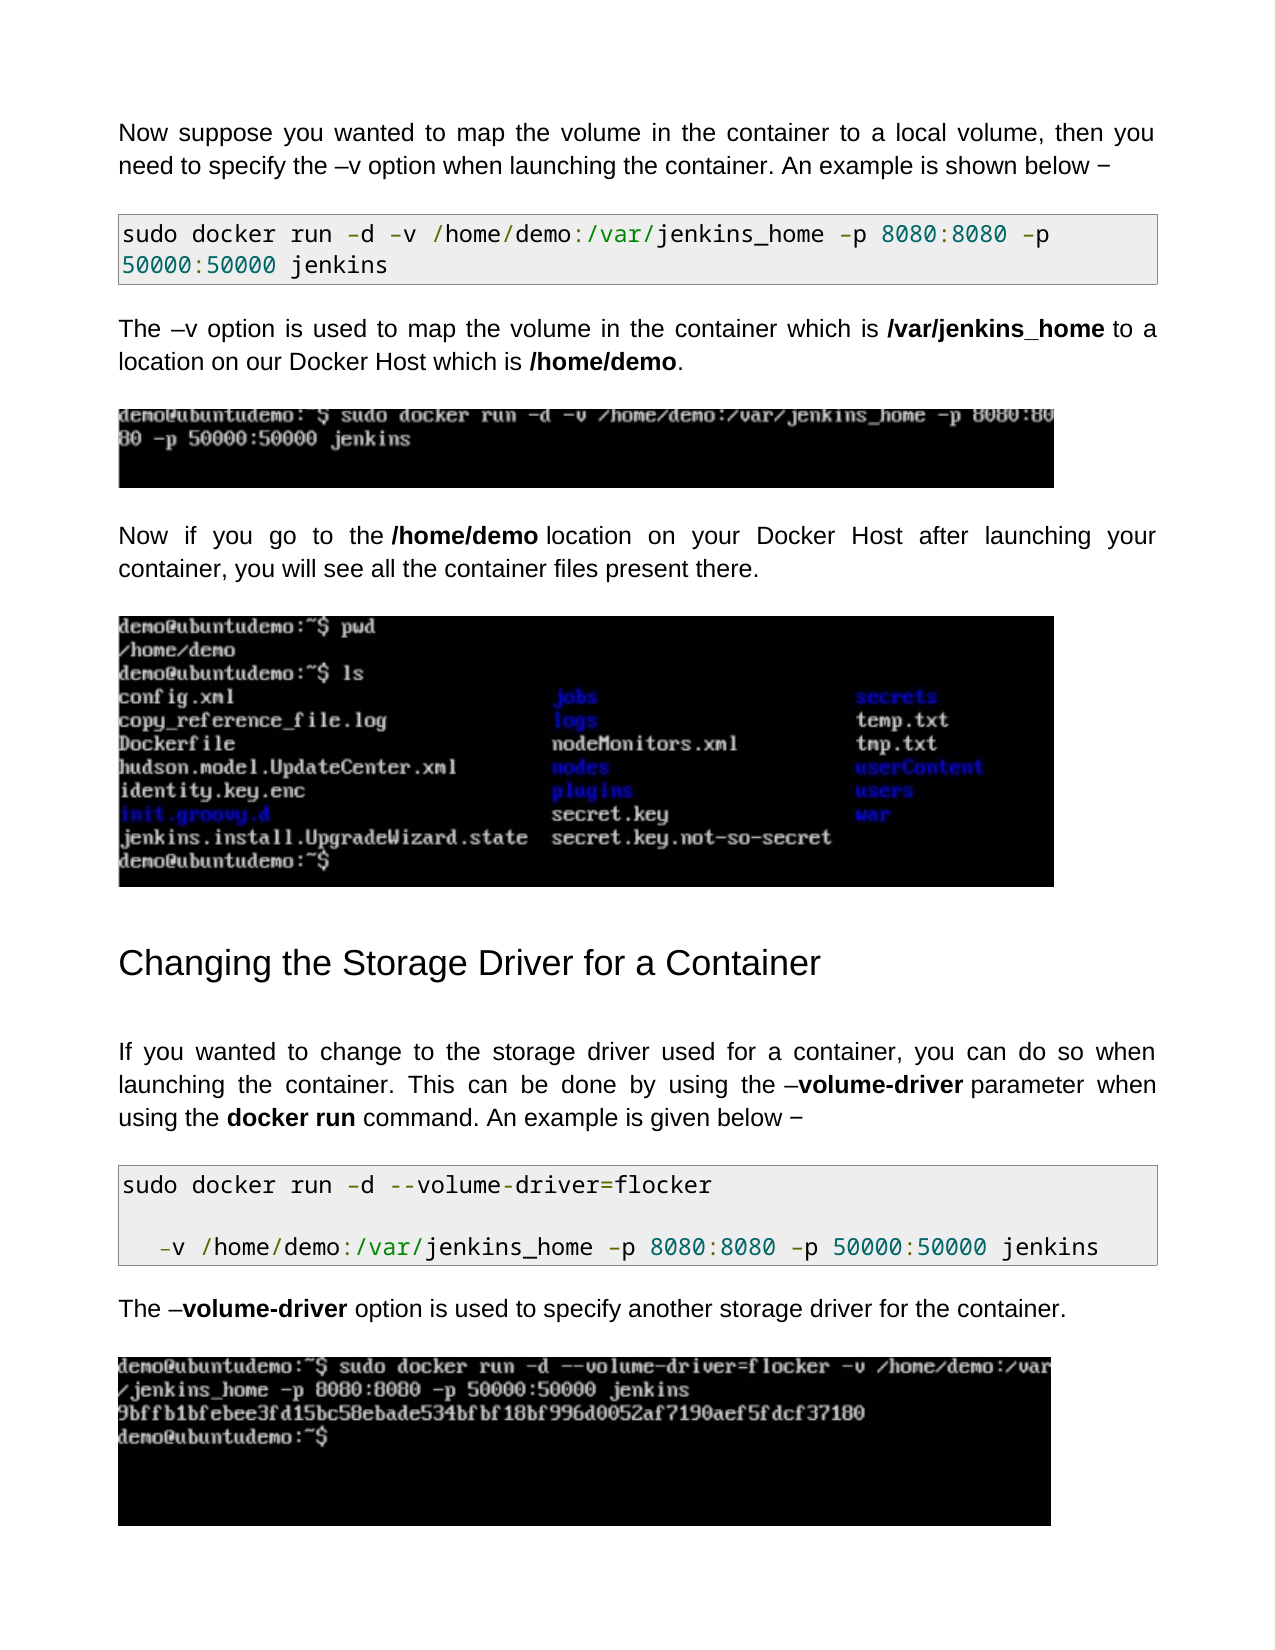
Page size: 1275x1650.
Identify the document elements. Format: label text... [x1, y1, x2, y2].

picture [118, 616, 1054, 887]
picture [118, 1357, 1051, 1526]
text sudo docker run –d --volume-driver=flocker [119, 1166, 1157, 1200]
text –v /home/demo:/var/jenkins_home –p 8080:8080 –p 50000:50000 jenkins [119, 1227, 1157, 1265]
text If you wanted to change to the storage driver used for a container, you can do so when launching the container. This can be done by using the –volume-driver parameter when using the docker run command. An example is given below − [118, 1037, 1157, 1131]
text The –volume-driver option is used to specify another storage driver for the container. [118, 1294, 1157, 1323]
text sudo docker run –d –v /home/demo:/var/jenkins_home –p 8080:8080 –p 50000:50000 jenkins [119, 215, 1157, 284]
subtitle Changing the Storage Driver for a Container [118, 941, 1157, 983]
picture [118, 409, 1054, 488]
text Now suppose you wanted to map the volume in the container to a local volume, then you need to specify the –v option when launching the container. An example is shown below − [118, 118, 1157, 180]
text Now if you go to the /home/demo location on your Docker Host after launching your container, you will see all the container files present there. [118, 521, 1157, 583]
text The –v option is used to map the volume in the container which is /var/jenkins_home to a location on our Docker Host which is /home/demo. [118, 313, 1157, 375]
